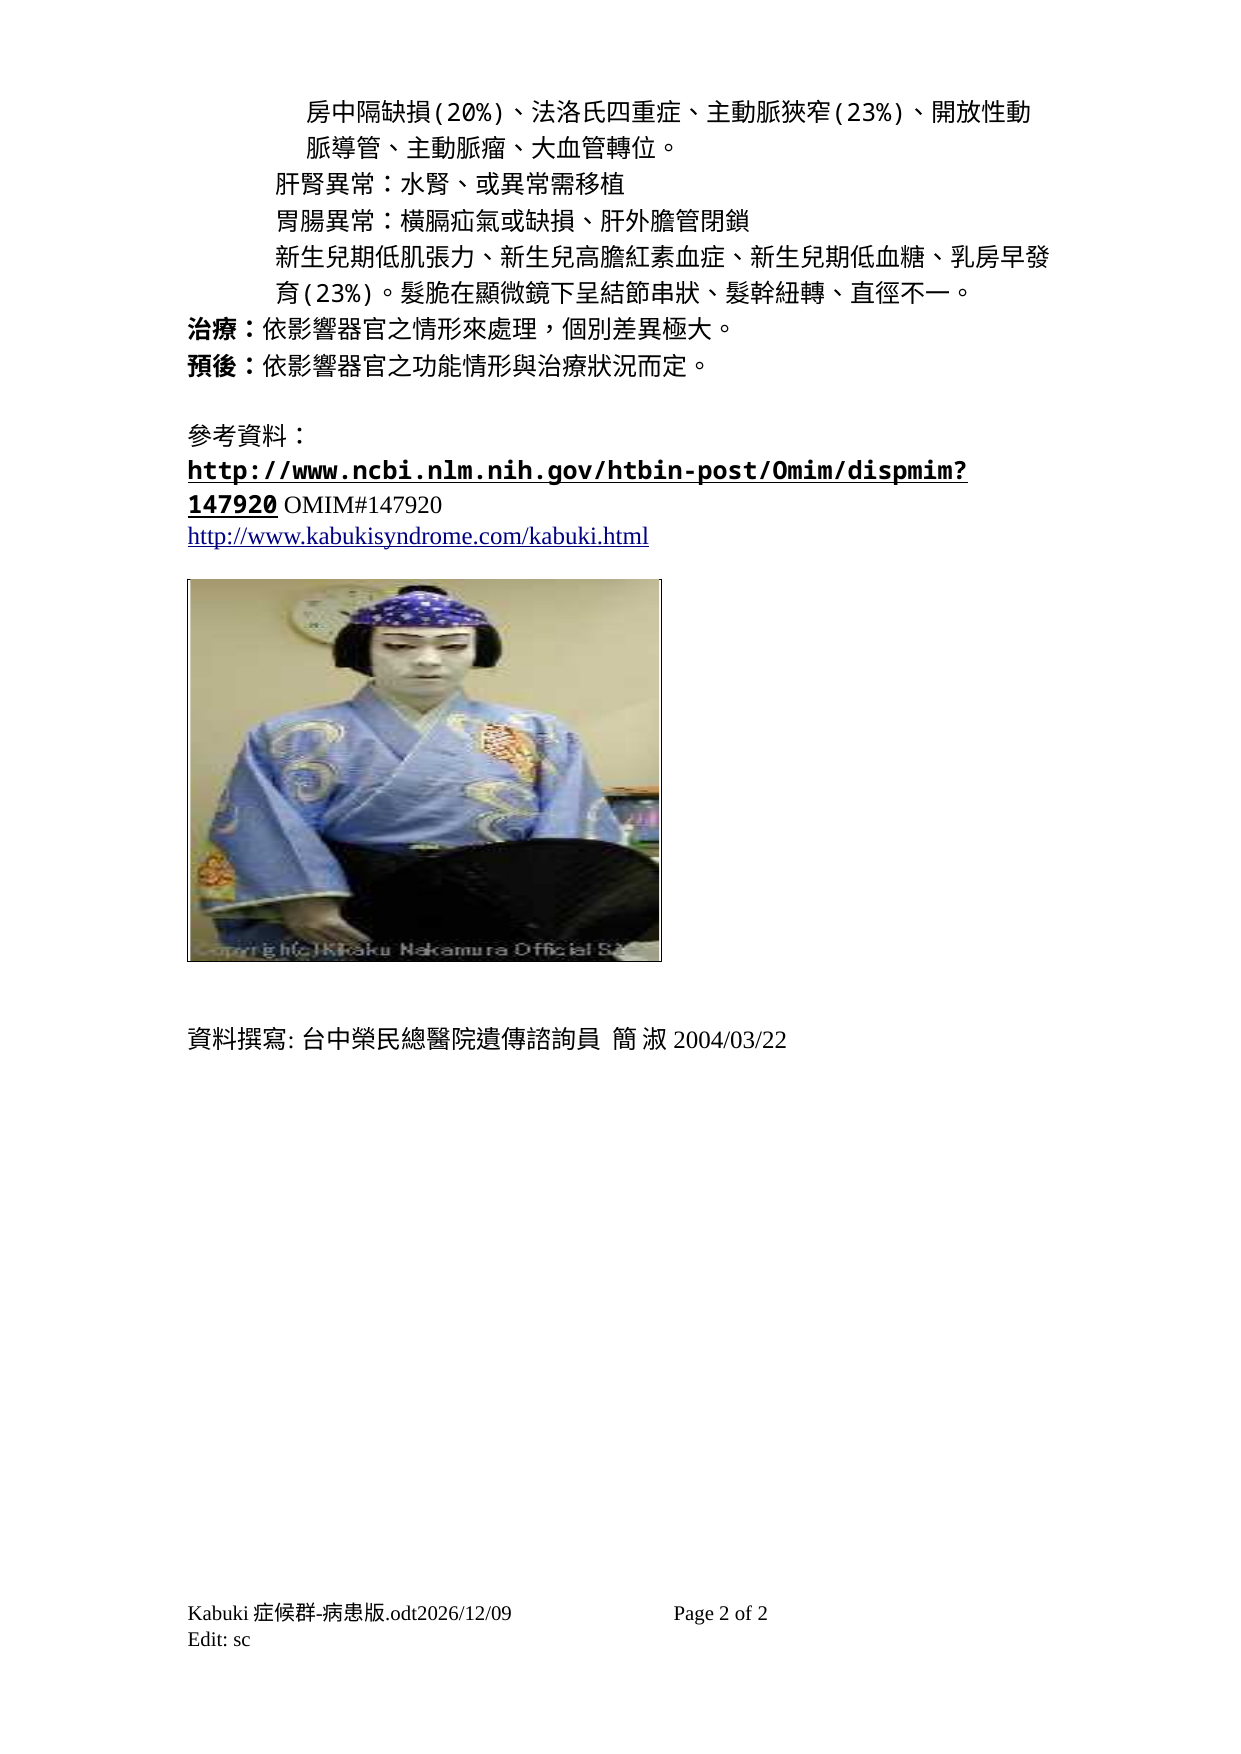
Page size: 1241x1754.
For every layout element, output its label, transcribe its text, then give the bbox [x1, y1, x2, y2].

text http://www.ncbi.nlm.nih.gov/htbin-post/Omim/dispmim?147920 OMIM#147920 [187, 453, 1053, 521]
text 資料撰寫: 台中榮民總醫院遺傳諮詢員 簡 淑 2004/03/22 [187, 1019, 1053, 1056]
text 參考資料： [187, 417, 1053, 453]
text 預後：依影響器官之功能情形與治療狀況而定。 [187, 346, 1053, 382]
text 胃腸異常：橫膈疝氣或缺損、肝外膽管閉鎖 [275, 201, 1053, 237]
text 肝腎異常：水腎、或異常需移植 [275, 165, 1053, 201]
text http://www.kabukisyndrome.com/kabuki.html [187, 521, 1053, 550]
text 治療：依影響器官之情形來處理，個別差異極大。 [187, 310, 1053, 346]
text 新生兒期低肌張力、新生兒高膽紅素血症、新生兒期低血糖、乳房早發育(23%)。髮脆在顯微鏡下呈結節串狀、髮幹紐轉、直徑不一。 [275, 237, 1053, 310]
text 房中隔缺損(20%)、法洛氏四重症、主動脈狹窄(23%)、開放性動脈導管、主動脈瘤、大血管轉位。 [281, 92, 1053, 165]
